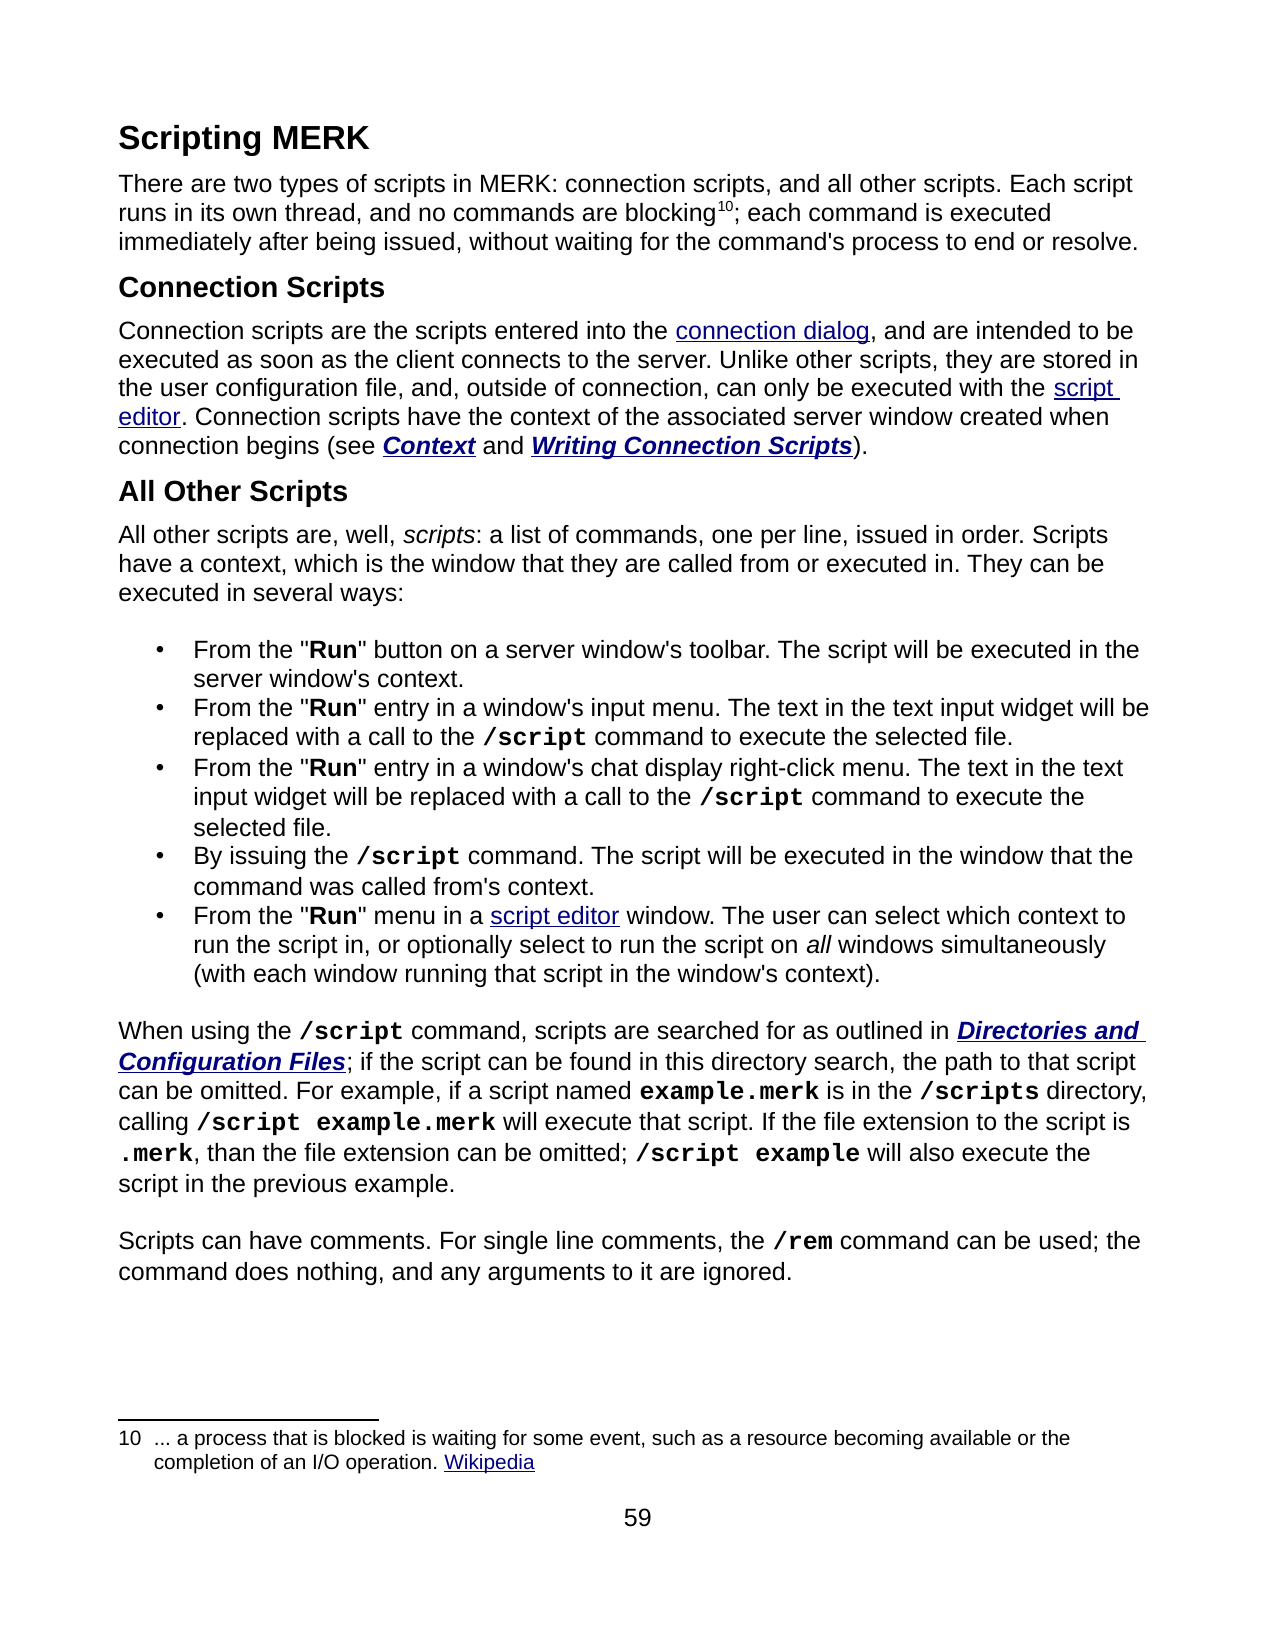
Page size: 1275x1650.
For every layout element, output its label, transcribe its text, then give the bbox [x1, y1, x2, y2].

text ... a process that is blocked is waiting for some event, such as a resource becoming available or the completion of an I/O operation. Wikipedia [118, 1426, 1157, 1474]
text Connection scripts are the scripts entered into the connection dialog, and are intended to be executed as soon as the client connects to the server. Unlike other scripts, they are stored in the user configuration file, and, outside of connection, can only be executed with the script editor. Connection scripts have the context of the associated server window created when connection begins (see Context and Writing Connection Scripts). [118, 316, 1157, 460]
list From the "Run" menu in a script editor window. The user can select which context to run the script in, or optionally select to run the script on all windows simultaneously (with each window running that script in the window's context). [156, 901, 1157, 987]
list From the "Run" button on a server window's toolbar. The script will be executed in the server window's context. [156, 635, 1157, 693]
subtitle All Other Scripts [118, 474, 1157, 508]
subtitle Scripting MERK [118, 118, 1157, 157]
text When using the /script command, scripts are searched for as outlined in Directories and Configuration Files; if the script can be found in this directory search, the path to that script can be omitted. For example, if a script named example.merk is in the /scripts directory, calling /script example.merk will execute that script. If the file extension to the script is .merk, than the file extension can be omitted; /script example will also execute the script in the previous example. [118, 1016, 1157, 1197]
subtitle Connection Scripts [118, 270, 1157, 303]
list From the "Run" entry in a window's input menu. The text in the text input widget will be replaced with a call to the /script command to execute the selected file. [156, 693, 1157, 753]
text Scripts can have comments. For single line comments, the /rem command can be used; the command does nothing, and any arguments to it are ignored. [118, 1226, 1157, 1286]
text All other scripts are, well, scripts: a list of commands, one per line, issued in order. Scripts have a context, which is the window that they are called from or executed in. They can be executed in several ways: [118, 520, 1157, 607]
list From the "Run" entry in a window's chat display right-click menu. The text in the text input widget will be replaced with a call to the /script command to execute the selected file. [156, 753, 1157, 841]
text There are two types of scripts in MERK: connection scripts, and all other scripts. Each script runs in its own thread, and no commands are blocking; each command is executed immediately after being issued, without waiting for the command's process to end or resolve. [118, 169, 1157, 255]
list By issuing the /script command. The script will be executed in the window that the command was called from's context. [156, 841, 1157, 901]
